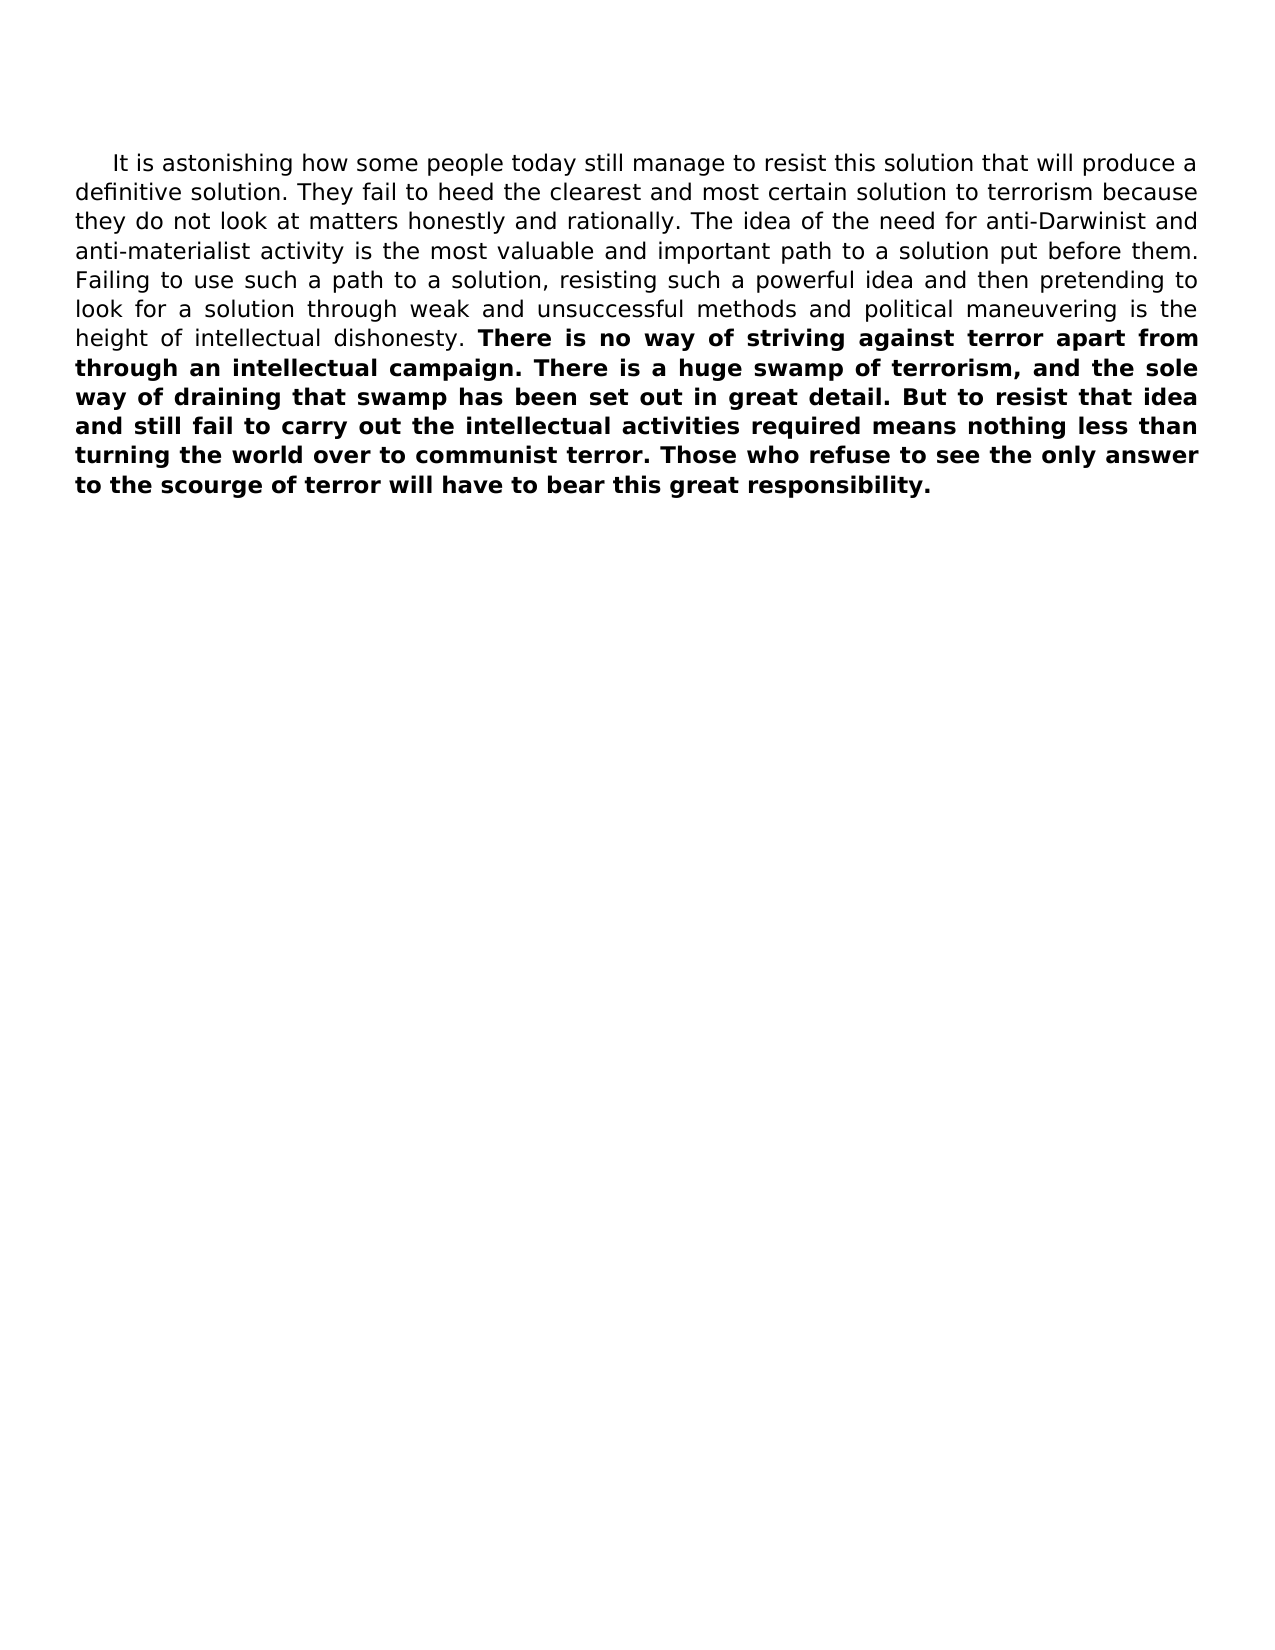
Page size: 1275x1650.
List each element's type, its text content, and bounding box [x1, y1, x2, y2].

text It is astonishing how some people today still manage to resist this solution that will produce a definitive solution. They fail to heed the clearest and most certain solution to terrorism because they do not look at matters honestly and rationally. The idea of the need for anti-Darwinist and anti-materialist activity is the most valuable and important path to a solution put before them. Failing to use such a path to a solution, resisting such a powerful idea and then pretending to look for a solution through weak and unsuccessful methods and political maneuvering is the height of intellectual dishonesty. There is no way of striving against terror apart from through an intellectual campaign. There is a huge swamp of terrorism, and the sole way of draining that swamp has been set out in great detail. But to resist that idea and still fail to carry out the intellectual activities required means nothing less than turning the world over to communist terror. Those who refuse to see the only answer to the scourge of terror will have to bear this great responsibility. [75, 150, 1200, 499]
